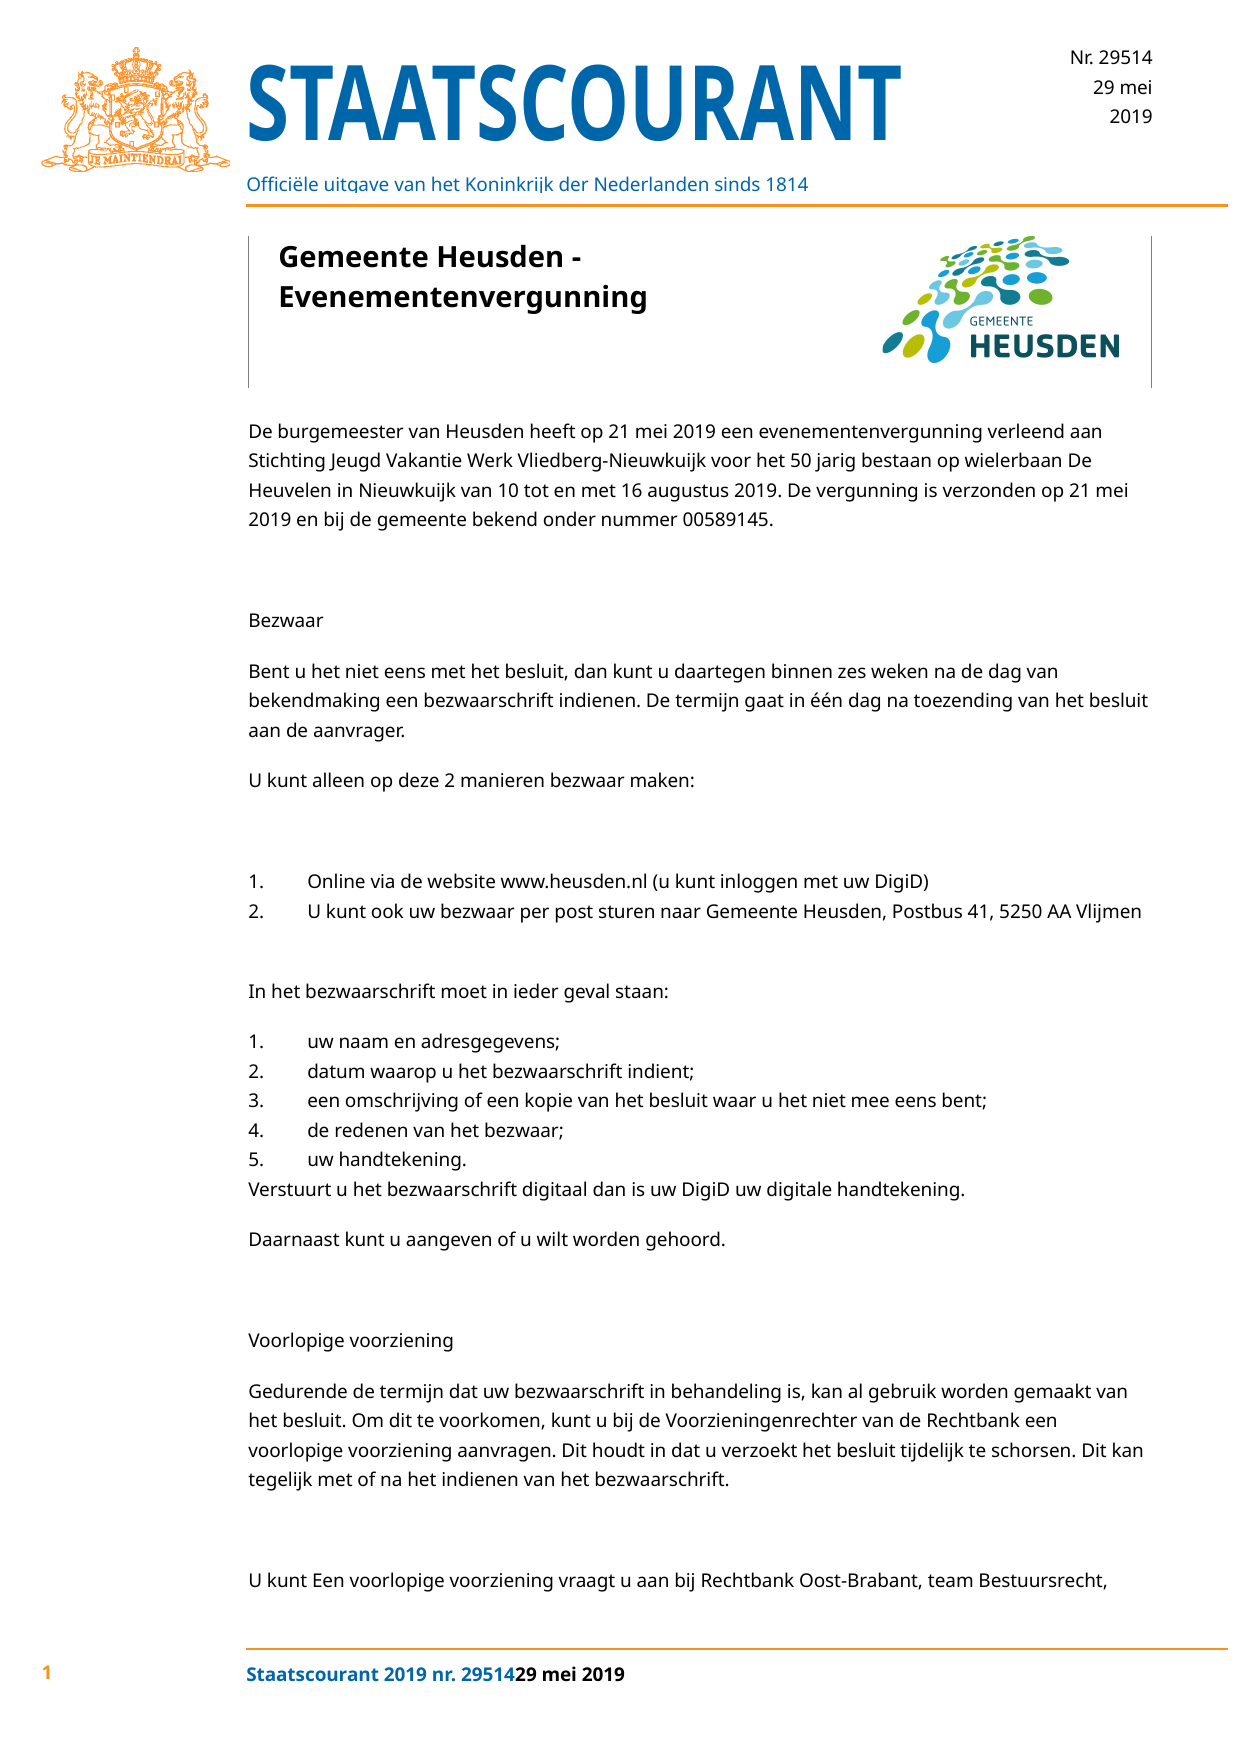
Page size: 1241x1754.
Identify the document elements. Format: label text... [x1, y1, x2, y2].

list U kunt ook uw bezwaar per post sturen naar Gemeente Heusden, Postbus 41, 5250 AA Vlijmen [248, 898, 1152, 923]
list datum waarop u het bezwaarschrift indient; [248, 1058, 1152, 1083]
text Bezwaar [248, 607, 1152, 633]
text Verstuurt u het bezwaarschrift digitaal dan is uw DigiD uw digitale handtekening. [248, 1176, 1152, 1202]
list Online via de website www.heusden.nl (u kunt inloggen met uw DigiD) [248, 868, 1152, 894]
text U kunt Een voorlopige voorziening vraagt u aan bij Rechtbank Oost-Brabant, team Bestuursrecht, [248, 1567, 1152, 1593]
text Bent u het niet eens met het besluit, dan kunt u daartegen binnen zes weken na de dag van bekendmaking een bezwaarschrift indienen. De termijn gaat in één dag na toezending van het besluit aan de aanvrager. [248, 658, 1152, 743]
list uw naam en adresgegevens; [248, 1028, 1152, 1054]
list een omschrijving of een kopie van het besluit waar u het niet mee eens bent; [248, 1087, 1152, 1113]
list uw handtekening. [248, 1147, 1152, 1172]
picture [41, 47, 231, 172]
picture [882, 236, 1119, 363]
text Gedurende de termijn dat uw bezwaarschrift in behandeling is, kan al gebruik worden gemaakt van het besluit. Om dit te voorkomen, kunt u bij de Voorzieningenrechter van de Rechtbank een voorlopige voorziening aanvragen. Dit houdt in dat u verzoekt het besluit tijdelijk te schorsen. Dit kan tegelijk met of na het indienen van het bezwaarschrift. [248, 1378, 1152, 1492]
text De burgemeester van Heusden heeft op 21 mei 2019 een evenementenvergunning verleend aan Stichting Jeugd Vakantie Werk Vliedberg-Nieuwkuijk voor het 50 jarig bestaan op wielerbaan De Heuvelen in Nieuwkuijk van 10 tot en met 16 augustus 2019. De vergunning is verzonden op 21 mei 2019 en bij de gemeente bekend onder nummer 00589145. [248, 418, 1152, 532]
table_header Gemeente Heusden - Evenementenvergunning [249, 236, 850, 388]
list de redenen van het bezwaar; [248, 1117, 1152, 1143]
text Voorlopige voorziening [248, 1327, 1152, 1353]
table_header [850, 236, 1151, 388]
text U kunt alleen op deze 2 manieren bezwaar maken: [248, 767, 1152, 793]
text In het bezwaarschrift moet in ieder geval staan: [248, 978, 1152, 1003]
text Daarnaast kunt u aangeven of u wilt worden gehoord. [248, 1227, 1152, 1252]
